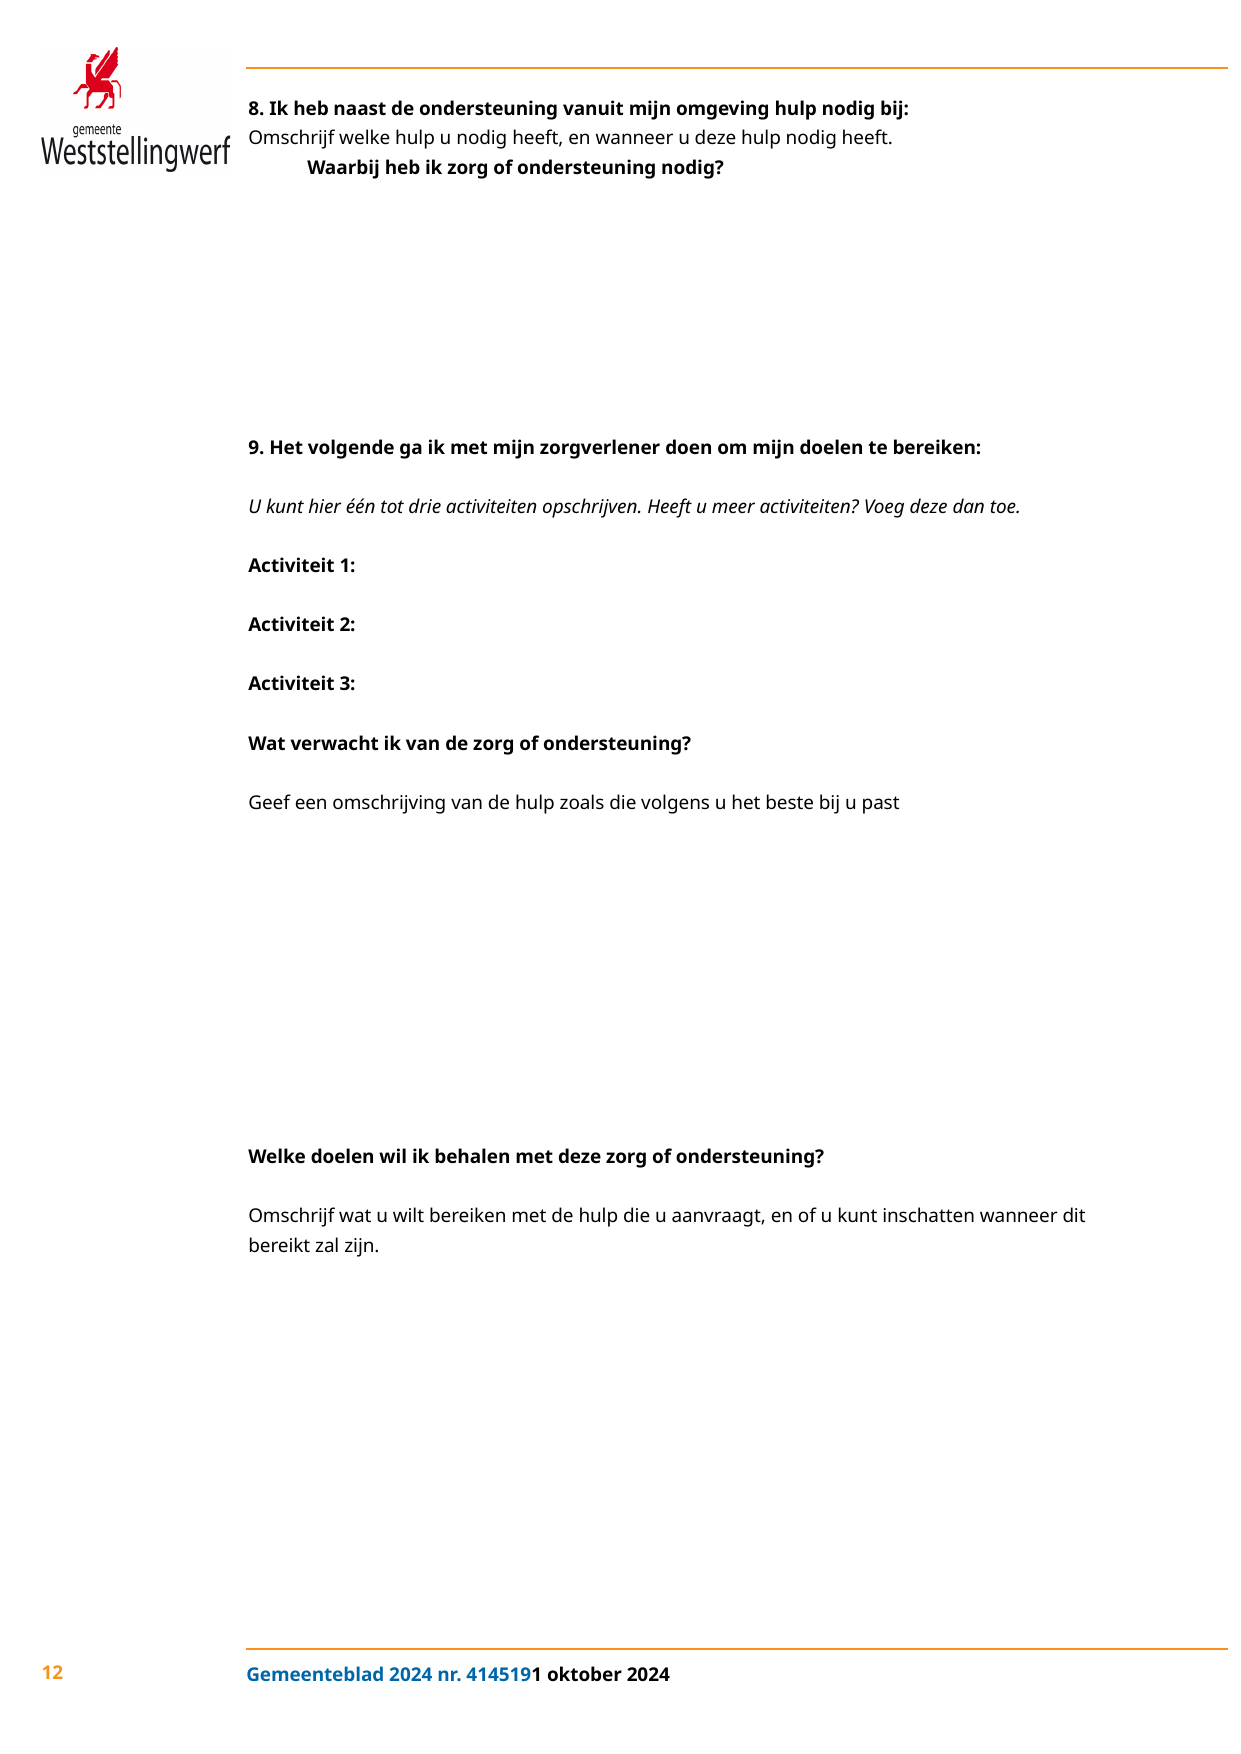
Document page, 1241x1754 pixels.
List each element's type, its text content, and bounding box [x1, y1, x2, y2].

text Omschrijf welke hulp u nodig heeft, en wanneer u deze hulp nodig heeft. [248, 124, 1152, 150]
text Wat verwacht ik van de zorg of ondersteuning? [248, 730, 1152, 755]
table_header [248, 1262, 1152, 1554]
text U kunt hier één tot drie activiteiten opschrijven. Heeft u meer activiteiten? Voeg deze dan toe. [248, 493, 1152, 519]
table_cell [248, 346, 1152, 401]
table_cell [248, 180, 1152, 235]
text 9. Het volgende ga ik met mijn zorgverlener doen om mijn doelen te bereiken: [248, 434, 1152, 459]
text Activiteit 1: [248, 552, 1152, 578]
table_cell [248, 290, 1152, 346]
text Activiteit 2: [248, 611, 1152, 637]
table_cell [248, 235, 1152, 290]
table_header Waarbij heb ik zorg of ondersteuning nodig? [248, 154, 1152, 180]
table_header [248, 819, 1152, 1111]
picture [41, 47, 231, 172]
text Omschrijf wat u wilt bereiken met de hulp die u aanvraagt, en of u kunt inschatten wanneer dit bereikt zal zijn. [248, 1202, 1152, 1258]
text Geef een omschrijving van de hulp zoals die volgens u het beste bij u past [248, 789, 1152, 814]
text Activiteit 3: [248, 671, 1152, 696]
text Welke doelen wil ik behalen met deze zorg of ondersteuning? [248, 1143, 1152, 1169]
text 8. Ik heb naast de ondersteuning vanuit mijn omgeving hulp nodig bij: [248, 95, 1152, 121]
